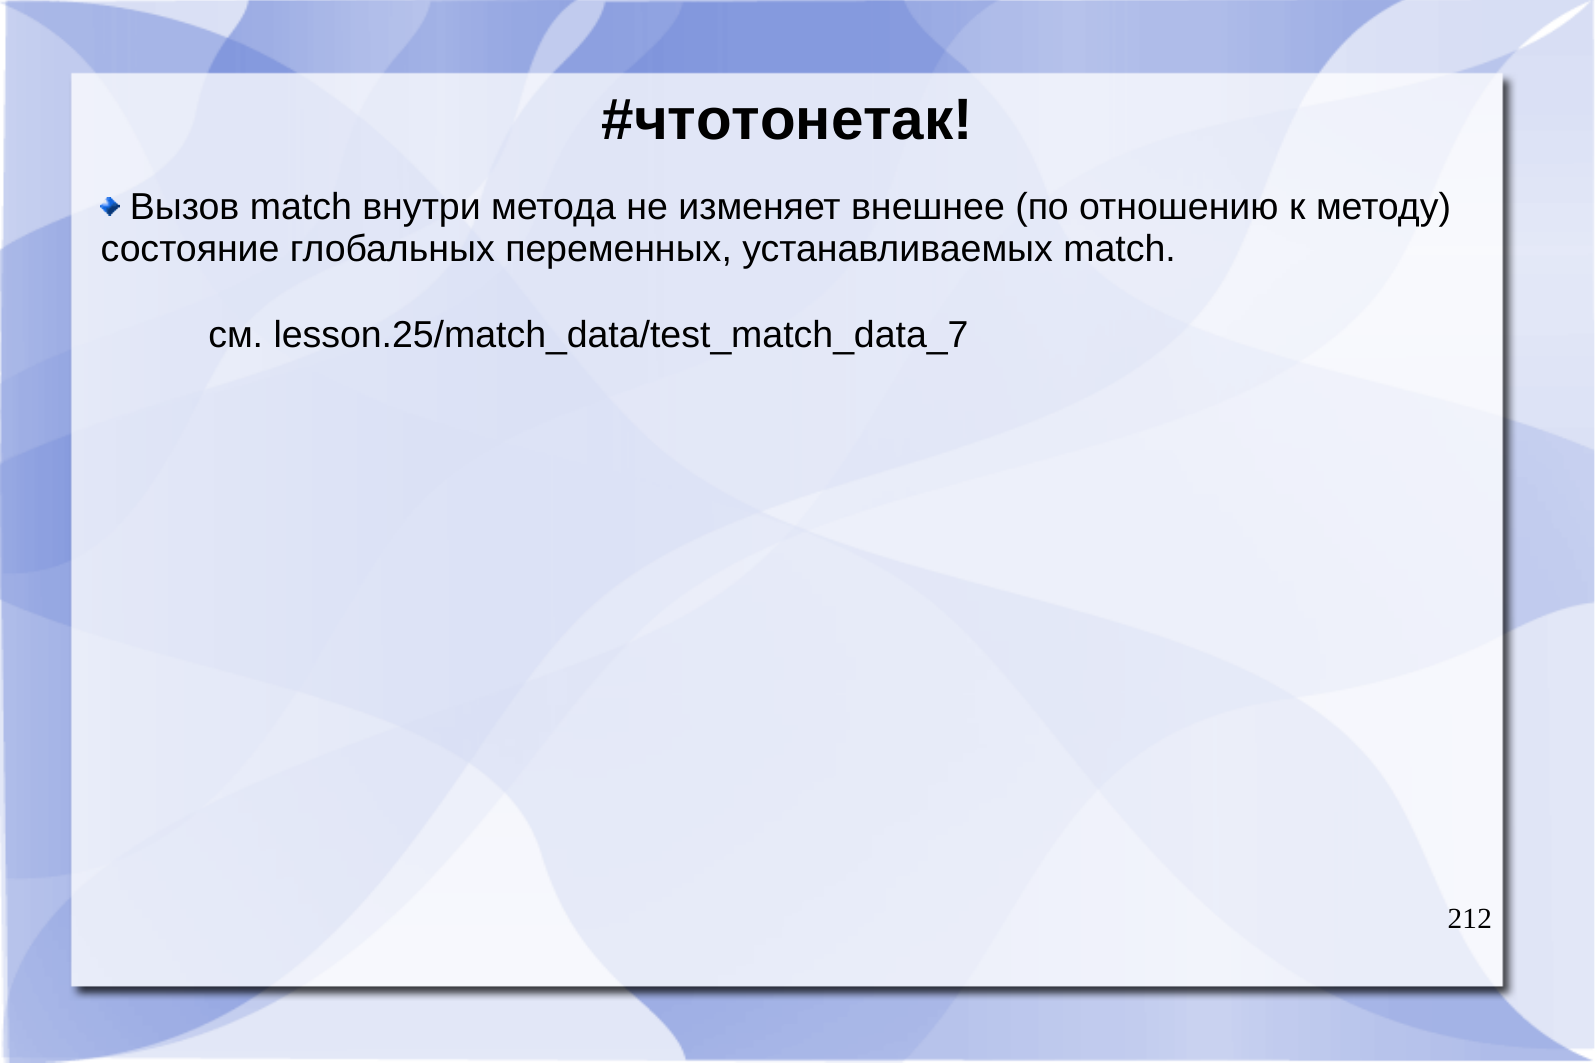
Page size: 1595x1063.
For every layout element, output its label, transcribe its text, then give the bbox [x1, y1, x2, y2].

text_box см. lesson.25/match_data/test_match_data_7 [193, 306, 984, 363]
title #чтотонетак! [75, 75, 1501, 164]
picture [0, 0, 1595, 1063]
text_box Вызов match внутри метода не изменяет внешнее (по отношению к методу) состояние глобальных переменных, устанавливаемых match. [85, 178, 1485, 278]
